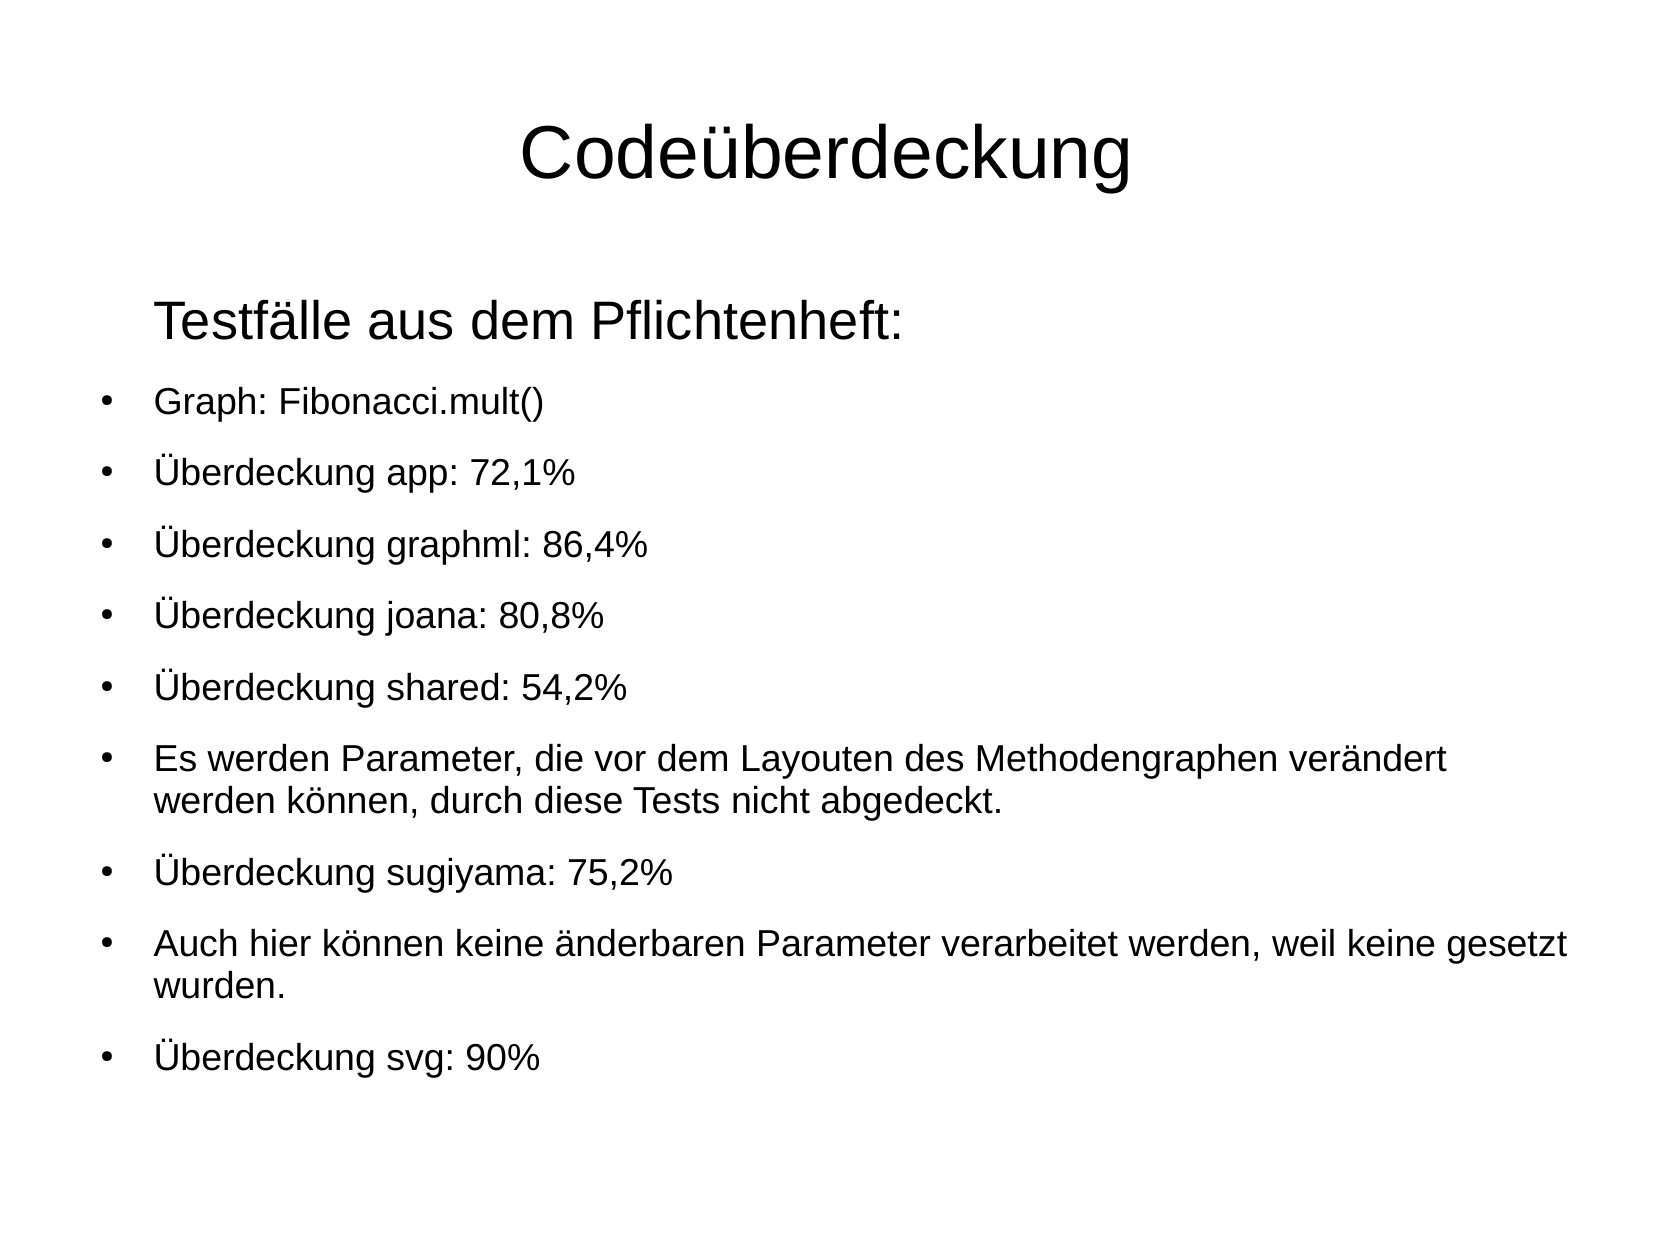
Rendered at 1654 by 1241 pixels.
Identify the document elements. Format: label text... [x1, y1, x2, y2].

list Testfälle aus dem Pflichtenheft: Graph: Fibonacci.mult() Überdeckung app: 72,1% Überdeckung graphml: 86,4% Überdeckung joana: 80,8% Überdeckung shared: 54,2% Es werden Parameter, die vor dem Layouten des Methodengraphen verändert werden können, durch diese Tests nicht abgedeckt. Überdeckung sugiyama: 75,2% Auch hier können keine änderbaren Parameter verarbeitet werden, weil keine gesetzt wurden. Überdeckung svg: 90% [82, 290, 1571, 1080]
title Codeüberdeckung [82, 49, 1571, 257]
